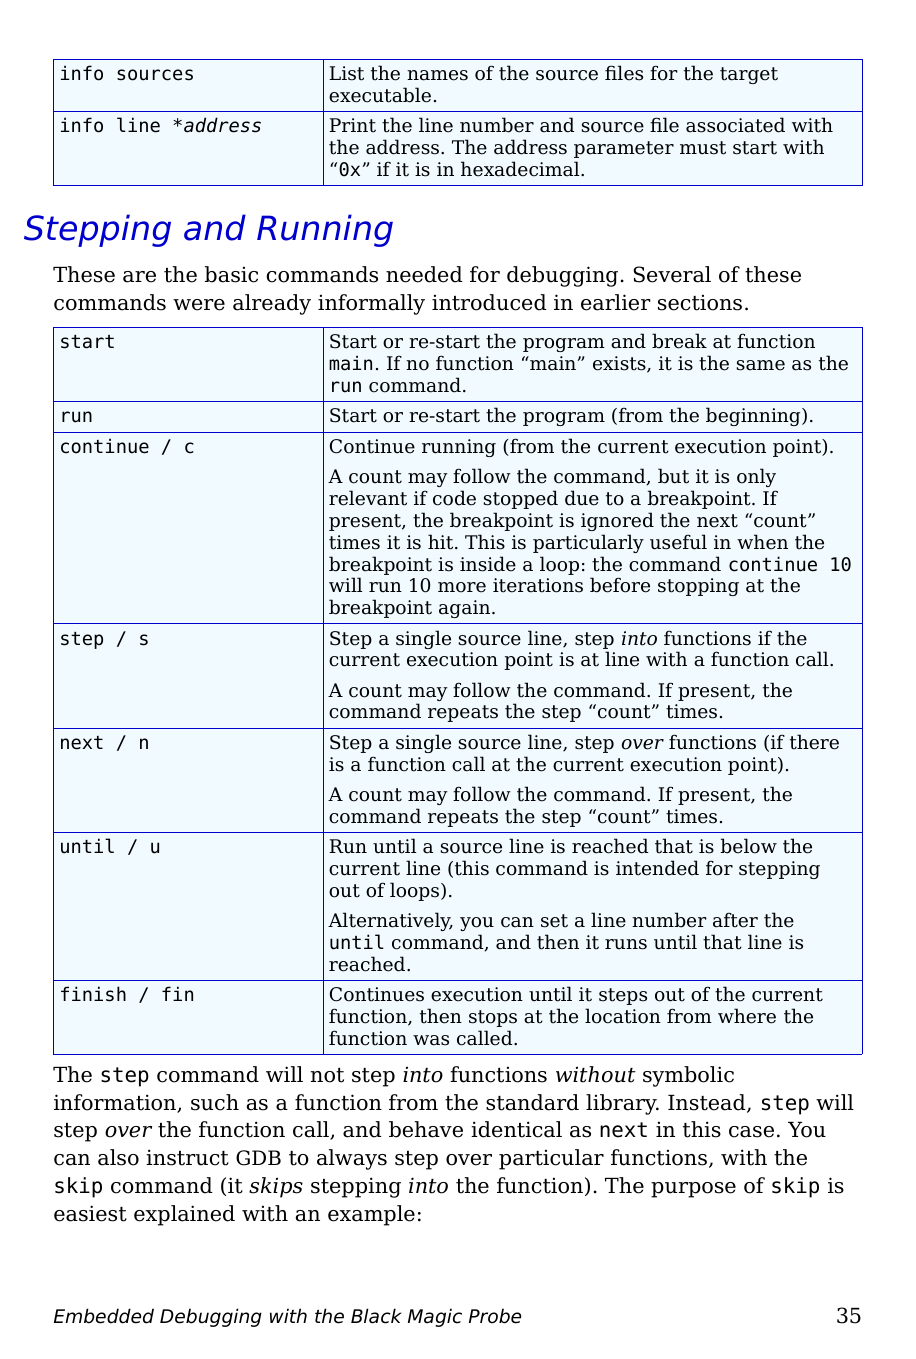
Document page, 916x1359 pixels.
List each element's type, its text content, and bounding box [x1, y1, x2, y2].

subtitle Stepping and Running [24, 209, 862, 248]
table_cell Print the line number and source file associated with the address. The address parameter must start with “0x” if it is in hexadecimal. [324, 112, 862, 185]
table_cell Step a single source line, step into functions if the current execution point is at line with a function call. A count may follow the command. If present, the command repeats the step “count” times. [324, 624, 862, 728]
text The step command will not step into functions without symbolic information, such as a function from the standard library. Instead, step will step over the function call, and behave identical as next in this case. You can also instruct GDB to always step over particular functions, with the skip command (it skips stepping into the function). The purpose of skip is easiest explained with an example: [53, 1063, 862, 1226]
table_cell step / s [54, 624, 323, 728]
table_cell Step a single source line, step over functions (if there is a function call at the current execution point). A count may follow the command. If present, the command repeats the step “count” times. [324, 729, 862, 832]
text These are the basic commands needed for debugging. Several of these commands were already informally introduced in earlier sections. [53, 263, 862, 315]
table_cell info line *address [54, 112, 323, 185]
table_cell next / n [54, 729, 323, 832]
table_cell info sources [54, 60, 323, 111]
table_cell Run until a source line is reached that is below the current line (this command is intended for stepping out of loops). Alternatively, you can set a line number after the until command, and then it runs until that line is reached. [324, 833, 862, 980]
table_cell run [54, 402, 323, 432]
table_cell Start or re-start the program (from the beginning). [324, 402, 862, 432]
table_cell continue / c [54, 433, 323, 623]
table_cell Continues execution until it steps out of the current function, then stops at the location from where the function was called. [324, 981, 862, 1054]
table_cell until / u [54, 833, 323, 980]
table_header Start or re-start the program and break at function main. If no function “main” exists, it is the same as the run command. [324, 328, 862, 401]
table_cell finish / fin [54, 981, 323, 1054]
table_cell Continue running (from the current execution point). A count may follow the command, but it is only relevant if code stopped due to a breakpoint. If present, the breakpoint is ignored the next “count” times it is hit. This is particularly useful in when the breakpoint is inside a loop: the command continue 10 will run 10 more iterations before stopping at the breakpoint again. [324, 433, 862, 623]
table_header start [54, 328, 323, 401]
table_cell List the names of the source files for the target executable. [324, 60, 862, 111]
